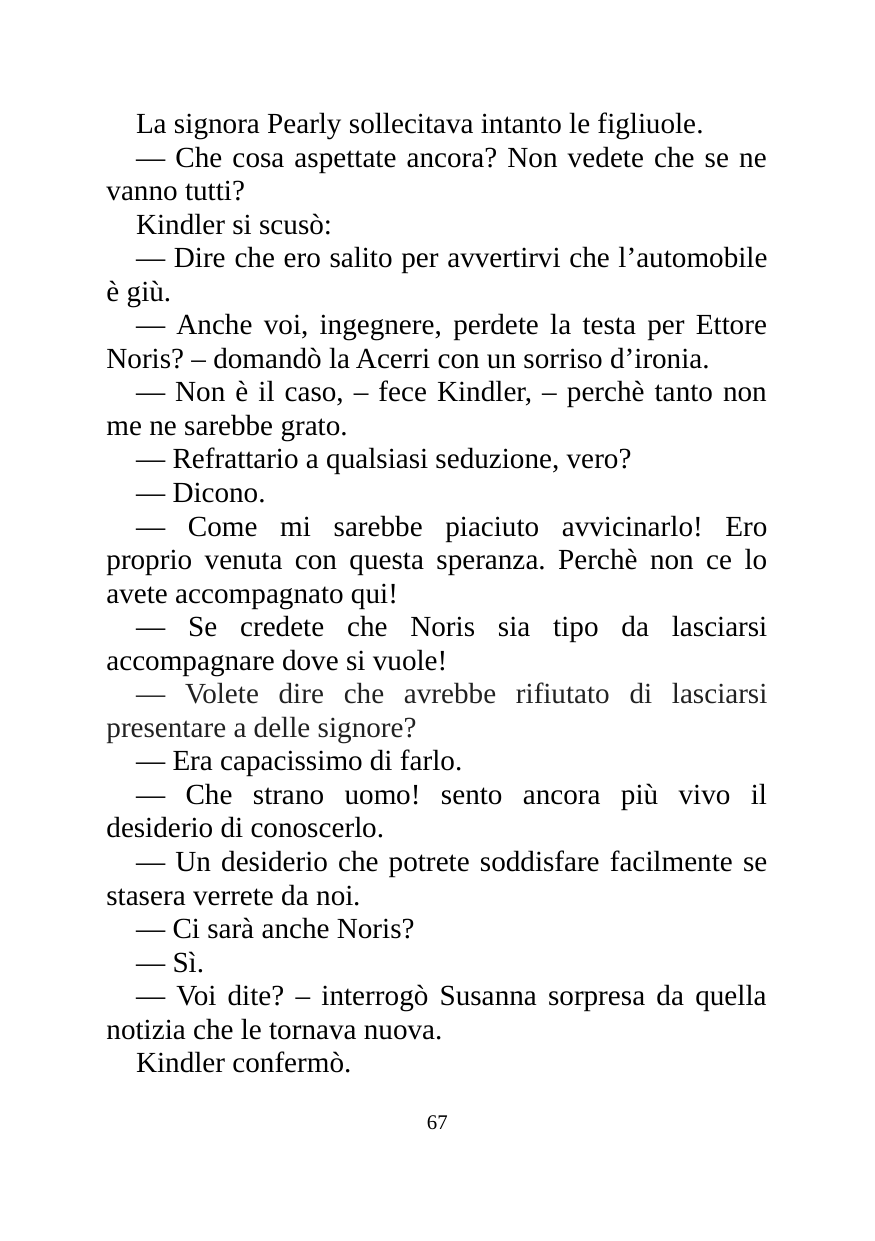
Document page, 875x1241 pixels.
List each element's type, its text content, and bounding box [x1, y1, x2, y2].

text — Dicono. [106, 475, 768, 509]
text — Non è il caso, – fece Kindler, – perchè tanto non me ne sarebbe grato. [106, 374, 768, 442]
text — Anche voi, ingegnere, perdete la testa per Ettore Noris? – domandò la Acerri con un sorriso d’ironia. [106, 307, 768, 374]
text — Sì. [106, 945, 768, 978]
text — Che cosa aspettate ancora? Non vedete che se ne vanno tutti? [106, 140, 768, 207]
text — Volete dire che avrebbe rifiutato di lasciarsi presentare a delle signore? [106, 676, 768, 743]
text Kindler confermò. [106, 1045, 768, 1079]
text La signora Pearly sollecitava intanto le figliuole. [106, 106, 768, 140]
text — Che strano uomo! sento ancora più vivo il desiderio di conoscerlo. [106, 777, 768, 844]
text — Era capacissimo di farlo. [106, 743, 768, 777]
text Kindler si scusò: [106, 207, 768, 240]
text — Se credete che Noris sia tipo da lasciarsi accompagnare dove si vuole! [106, 609, 768, 676]
text — Un desiderio che potrete soddisfare facilmente se stasera verrete da noi. [106, 844, 768, 911]
text — Refrattario a qualsiasi seduzione, vero? [106, 442, 768, 475]
text — Come mi sarebbe piaciuto avvicinarlo! Ero proprio venuta con questa speranza. Perchè non ce lo avete accompagnato qui! [106, 509, 768, 609]
text — Ci sarà anche Noris? [106, 911, 768, 945]
text — Dire che ero salito per avvertirvi che l’automobile è giù. [106, 240, 768, 307]
text — Voi dite? – interrogò Susanna sorpresa da quella notizia che le tornava nuova. [106, 978, 768, 1045]
